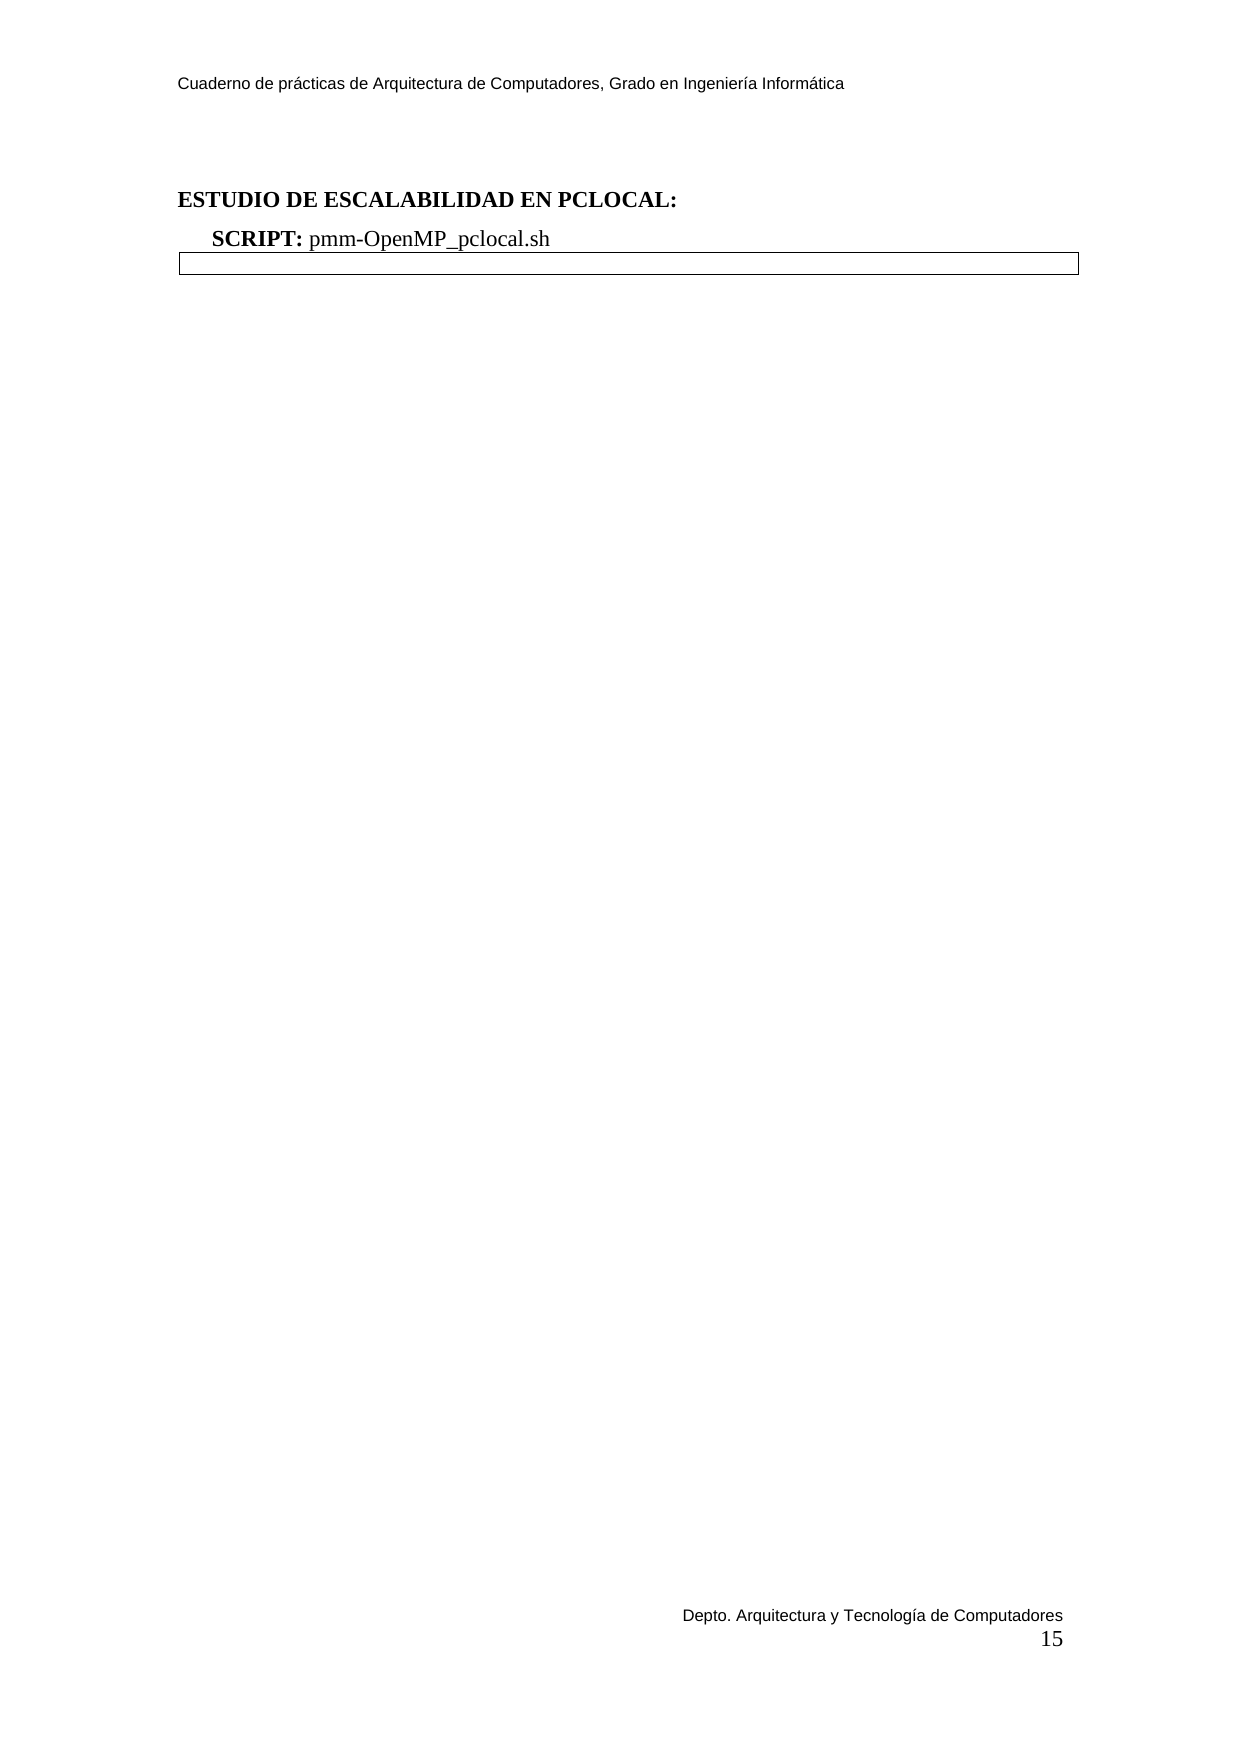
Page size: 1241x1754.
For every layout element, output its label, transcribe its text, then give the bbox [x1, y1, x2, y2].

list SCRIPT: pmm-OpenMP_pclocal.sh [177, 225, 1063, 252]
list ESTUDIO DE ESCALABILIDAD EN PCLOCAL: [177, 187, 1063, 213]
table_header [180, 253, 1078, 274]
